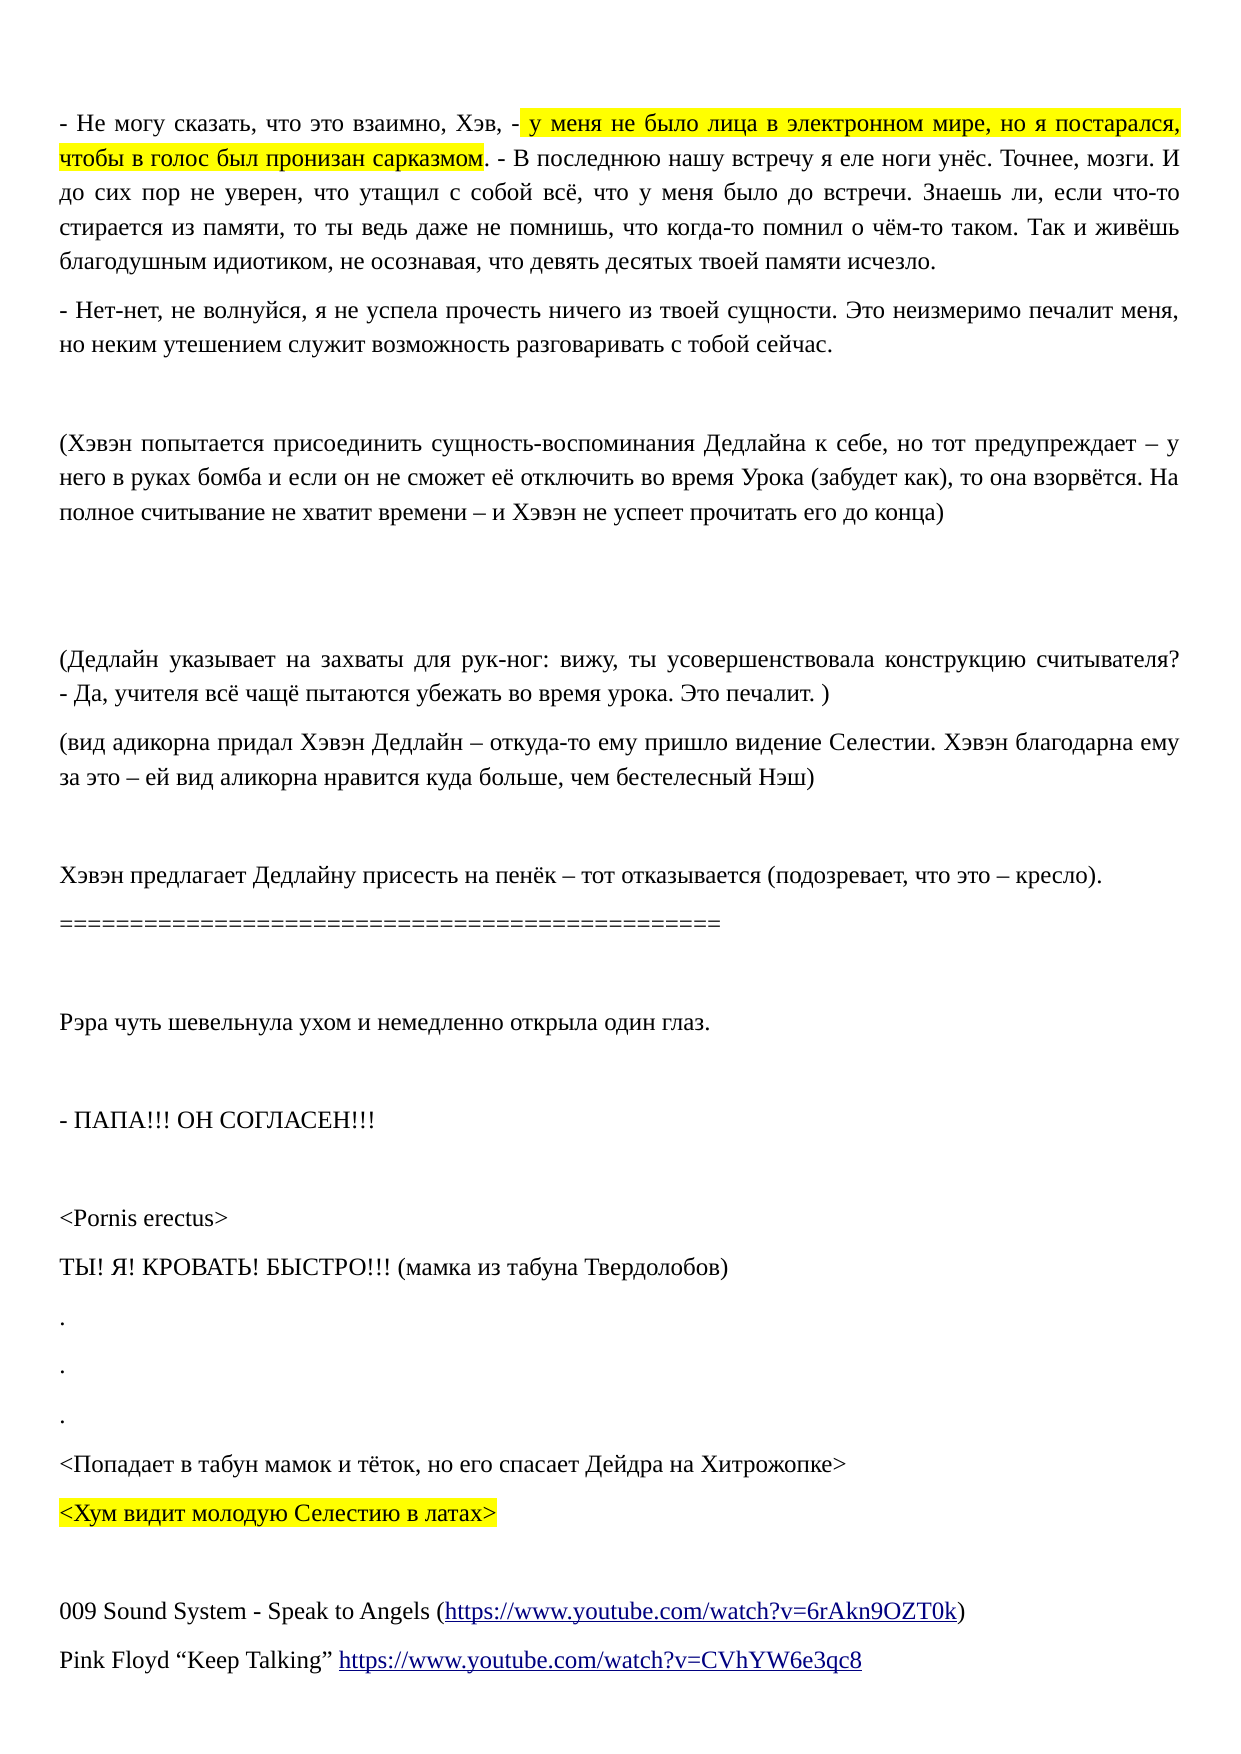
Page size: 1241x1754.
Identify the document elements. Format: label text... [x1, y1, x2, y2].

text 009 Sound System - Speak to Angels (https://www.youtube.com/watch?v=6rAkn9OZT0k) [59, 1596, 1181, 1625]
text (Дедлайн указывает на захваты для рук-ног: вижу, ты усовершенствовала конструкцию считывателя? - Да, учителя всё чащё пытаются убежать во время урока. Это печалит. ) [59, 644, 1181, 707]
text Хэвэн предлагает Дедлайну присесть на пенёк – тот отказывается (подозревает, что это – кресло). [59, 860, 1181, 889]
text - Нет-нет, не волнуйся, я не успела прочесть ничего из твоей сущности. Это неизмеримо печалит меня, но неким утешением служит возможность разговаривать с тобой сейчас. [59, 295, 1181, 358]
text . [59, 1302, 1181, 1330]
text . [59, 1351, 1181, 1379]
text - ПАПА!!! ОН СОГЛАСЕН!!! [59, 1105, 1181, 1134]
text <Хум видит молодую Селестию в латах> [59, 1498, 1181, 1527]
text Рэра чуть шевельнула ухом и немедленно открыла один глаз. [59, 1007, 1181, 1036]
text <Попадает в табун мамок и тёток, но его спасает Дейдра на Хитрожопке> [59, 1449, 1181, 1477]
text . [59, 1400, 1181, 1428]
text (Хэвэн попытается присоединить сущность-воспоминания Дедлайна к себе, но тот предупреждает – у него в руках бомба и если он не сможет её отключить во время Урока (забудет как), то она взорвётся. На полное считывание не хватит времени – и Хэвэн не успеет прочитать его до конца) [59, 428, 1181, 525]
text <Pornis erectus> [59, 1203, 1181, 1232]
text ТЫ! Я! КРОВАТЬ! БЫСТРО!!! (мамка из табуна Твердолобов) [59, 1252, 1181, 1281]
text - Не могу сказать, что это взаимно, Хэв, - у меня не было лица в электронном мире, но я постарался, чтобы в голос был пронизан сарказмом. - В последнюю нашу встречу я еле ноги унёс. Точнее, мозги. И до сих пор не уверен, что утащил с собой всё, что у меня было до встречи. Знаешь ли, если что-то стирается из памяти, то ты ведь даже не помнишь, что когда-то помнил о чём-то таком. Так и живёшь благодушным идиотиком, не осознавая, что девять десятых твоей памяти исчезло. [59, 108, 1181, 275]
text =============================================== [59, 909, 1181, 938]
text Pink Floyd “Keep Talking” https://www.youtube.com/watch?v=CVhYW6e3qc8 [59, 1645, 1181, 1674]
text (вид адикорна придал Хэвэн Дедлайн – откуда-то ему пришло видение Селестии. Хэвэн благодарна ему за это – ей вид аликорна нравится куда больше, чем бестелесный Нэш) [59, 727, 1181, 791]
